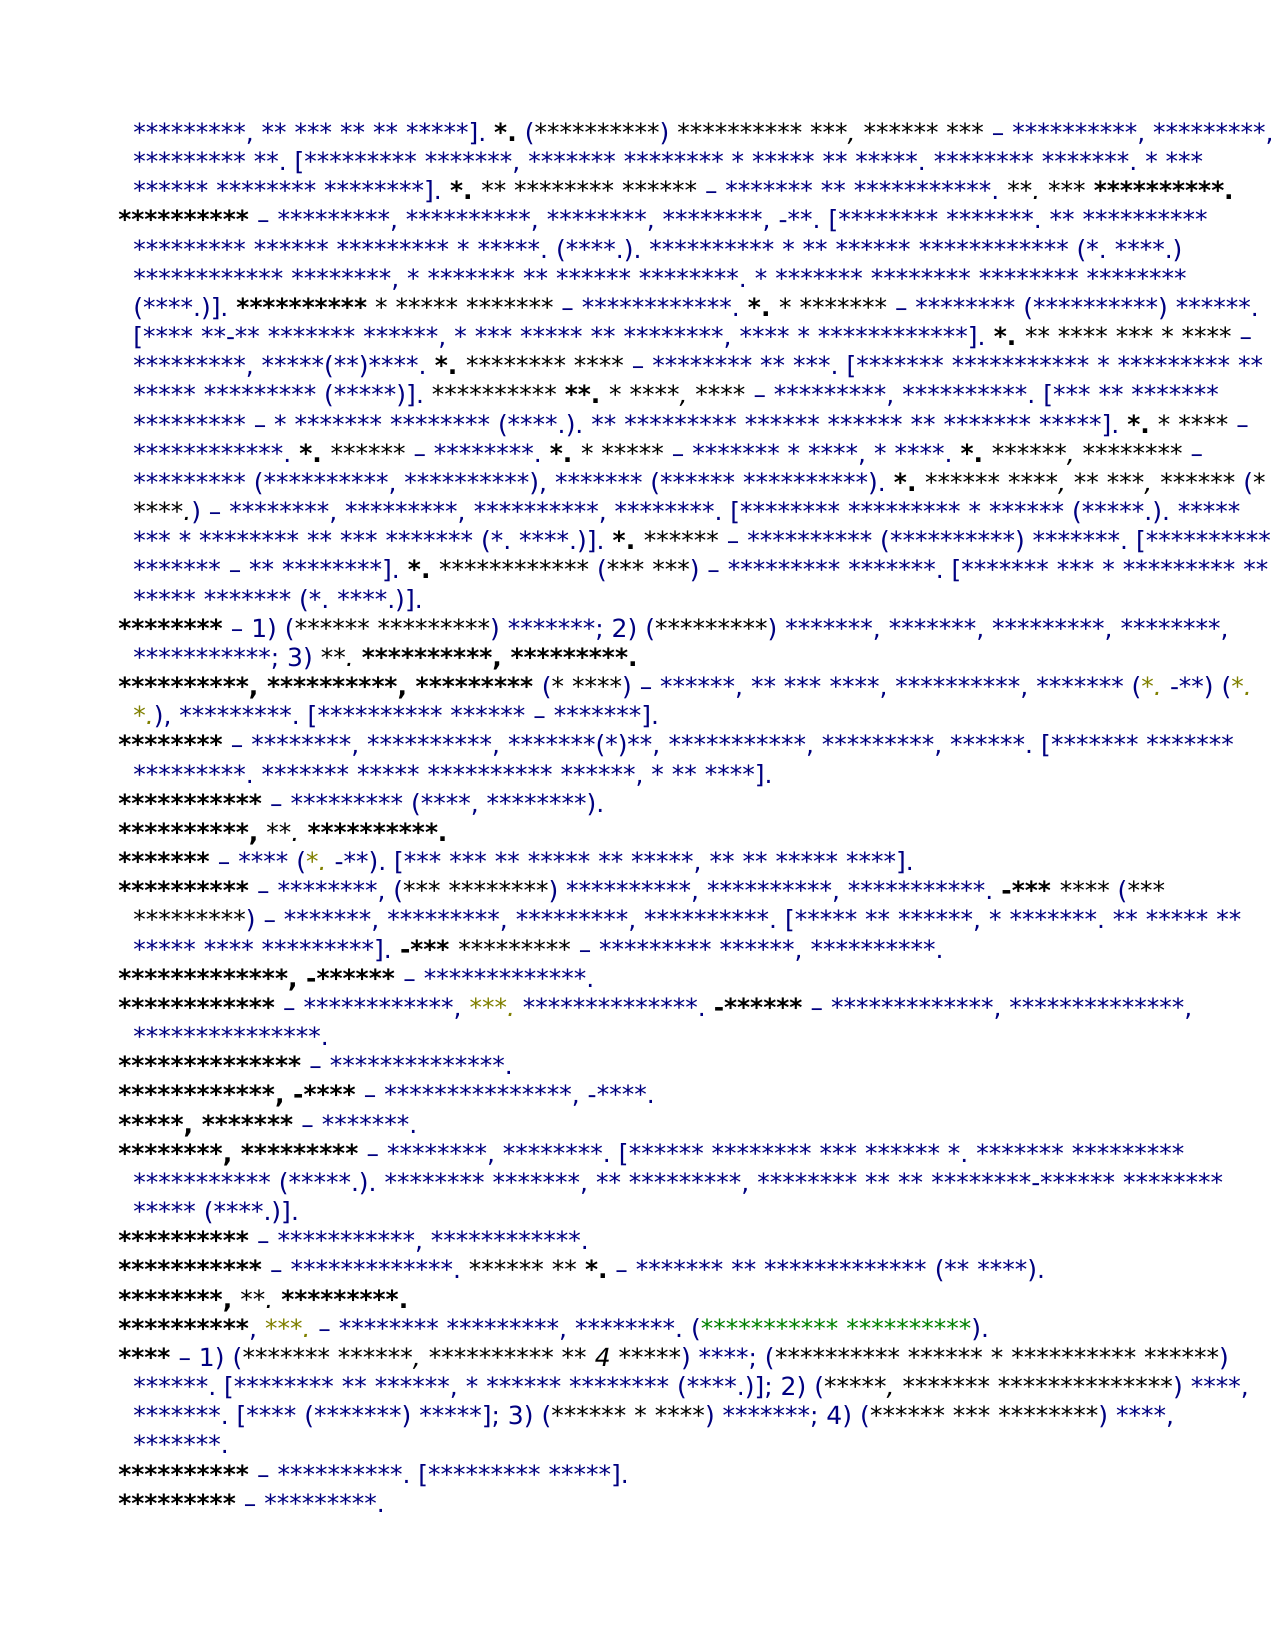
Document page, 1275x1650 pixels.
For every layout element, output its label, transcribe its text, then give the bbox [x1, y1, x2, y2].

text *************, -****** – *************. [118, 964, 1275, 993]
text ********, **. *********. [118, 1285, 1275, 1314]
text ******** – ********, **********, *******(*)**, ***********, *********, ******. [******* ******* *********. ******* ***** ********** ******, * ** ****]. [118, 731, 1275, 789]
text ********, ********* – ********, ********. [****** ******** *** ****** *. ******* ********* *********** (*****.). ******** *******, ** *********, ******** ** ** ********-****** ******** ***** (****.)]. [118, 1139, 1275, 1226]
text ********** – *********, **********, ********, ********, -**. [******** *******. ** ********** ********* ****** ********* * *****. (****.). ********** * ** ****** ************ (*. ****.) ************ ********, * ******* ** ****** ********. * ******* ******** ******** ******** (****.)]. ********** * ***** ******* – ************. *. * ******* – ******** (**********) ******. [**** **-** ******* ******, * *** ***** ** ********, **** * ************]. *. ** **** *** * **** – *********, *****(**)****. *. ******** **** – ******** ** ***. [******* *********** * ********* ** ***** ********* (*****)]. ********** **. * ****, **** – *********, **********. [*** ** ******* ********* – * ******* ******** (****.). ** ********* ****** ****** ** ******* *****]. *. * **** – ************. *. ****** – ********. *. * ***** – ******* * ****, * ****. *. ******, ******** – ********* (**********, **********), ******* (****** **********). *. ****** ****, ** ***, ****** (* ****.) – ********, *********, **********, ********. [******** ********* * ****** (*****.). ***** *** * ******** ** *** ******* (*. ****.)]. *. ****** – ********** (**********) *******. [********** ******* – ** ********]. *. ************ (*** ***) – ********* *******. [******* *** * ********* ** ***** ******* (*. ****.)]. [118, 206, 1275, 614]
text *********** – *************. ****** ** *. – ******* ** ************* (** ****). [118, 1256, 1275, 1285]
text **** – 1) (******* ******, ********** ** 4 *****) ****; (********** ****** * ********** ******) ******. [******** ** ******, * ****** ******** (****.)]; 2) (*****, ******* **************) ****, *******. [**** (*******) *****]; 3) (****** * ****) *******; 4) (****** *** ********) ****, *******. [118, 1343, 1275, 1460]
text ************ – ************, ***. **************. -****** – *************, **************, ***************. [118, 993, 1275, 1051]
text *********, ** *** ** ** *****]. *. (**********) ********** ***, ****** *** – **********, *********, ********* **. [********* *******, ******* ******** * ***** ** *****. ******** *******. * *** ****** ******** ********]. *. ** ******** ****** – ******* ** ***********. **. *** **********. [118, 118, 1275, 206]
text ******** – 1) (****** *********) *******; 2) (*********) *******, *******, *********, ********, ***********; 3) **. **********, *********. [118, 614, 1275, 672]
text ************** – **************. [118, 1051, 1275, 1081]
text ********** – **********. [********* *****]. [118, 1460, 1275, 1489]
text **********, ***. – ******** *********, ********. (*********** **********). [118, 1314, 1275, 1343]
text ************, -**** – ***************, -****. [118, 1081, 1275, 1110]
text *****, ******* – *******. [118, 1110, 1275, 1139]
text ********** – ***********, ************. [118, 1226, 1275, 1256]
text ********** – ********, (*** ********) **********, **********, ***********. -*** **** (*** *********) – *******, *********, *********, **********. [***** ** ******, * *******. ** ***** ** ***** **** *********]. -*** ********* – ********* ******, **********. [118, 876, 1275, 964]
text *********** – ********* (****, ********). [118, 789, 1275, 818]
text ******* – **** (*. -**). [*** *** ** ***** ** *****, ** ** ***** ****]. [118, 847, 1275, 876]
text **********, **********, ********* (* ****) – ******, ** *** ****, **********, ******* (*. -**) (*. *.), *********. [********** ****** – *******]. [118, 672, 1275, 731]
text **********, **. **********. [118, 818, 1275, 847]
text ********* – *********. [118, 1489, 1275, 1518]
